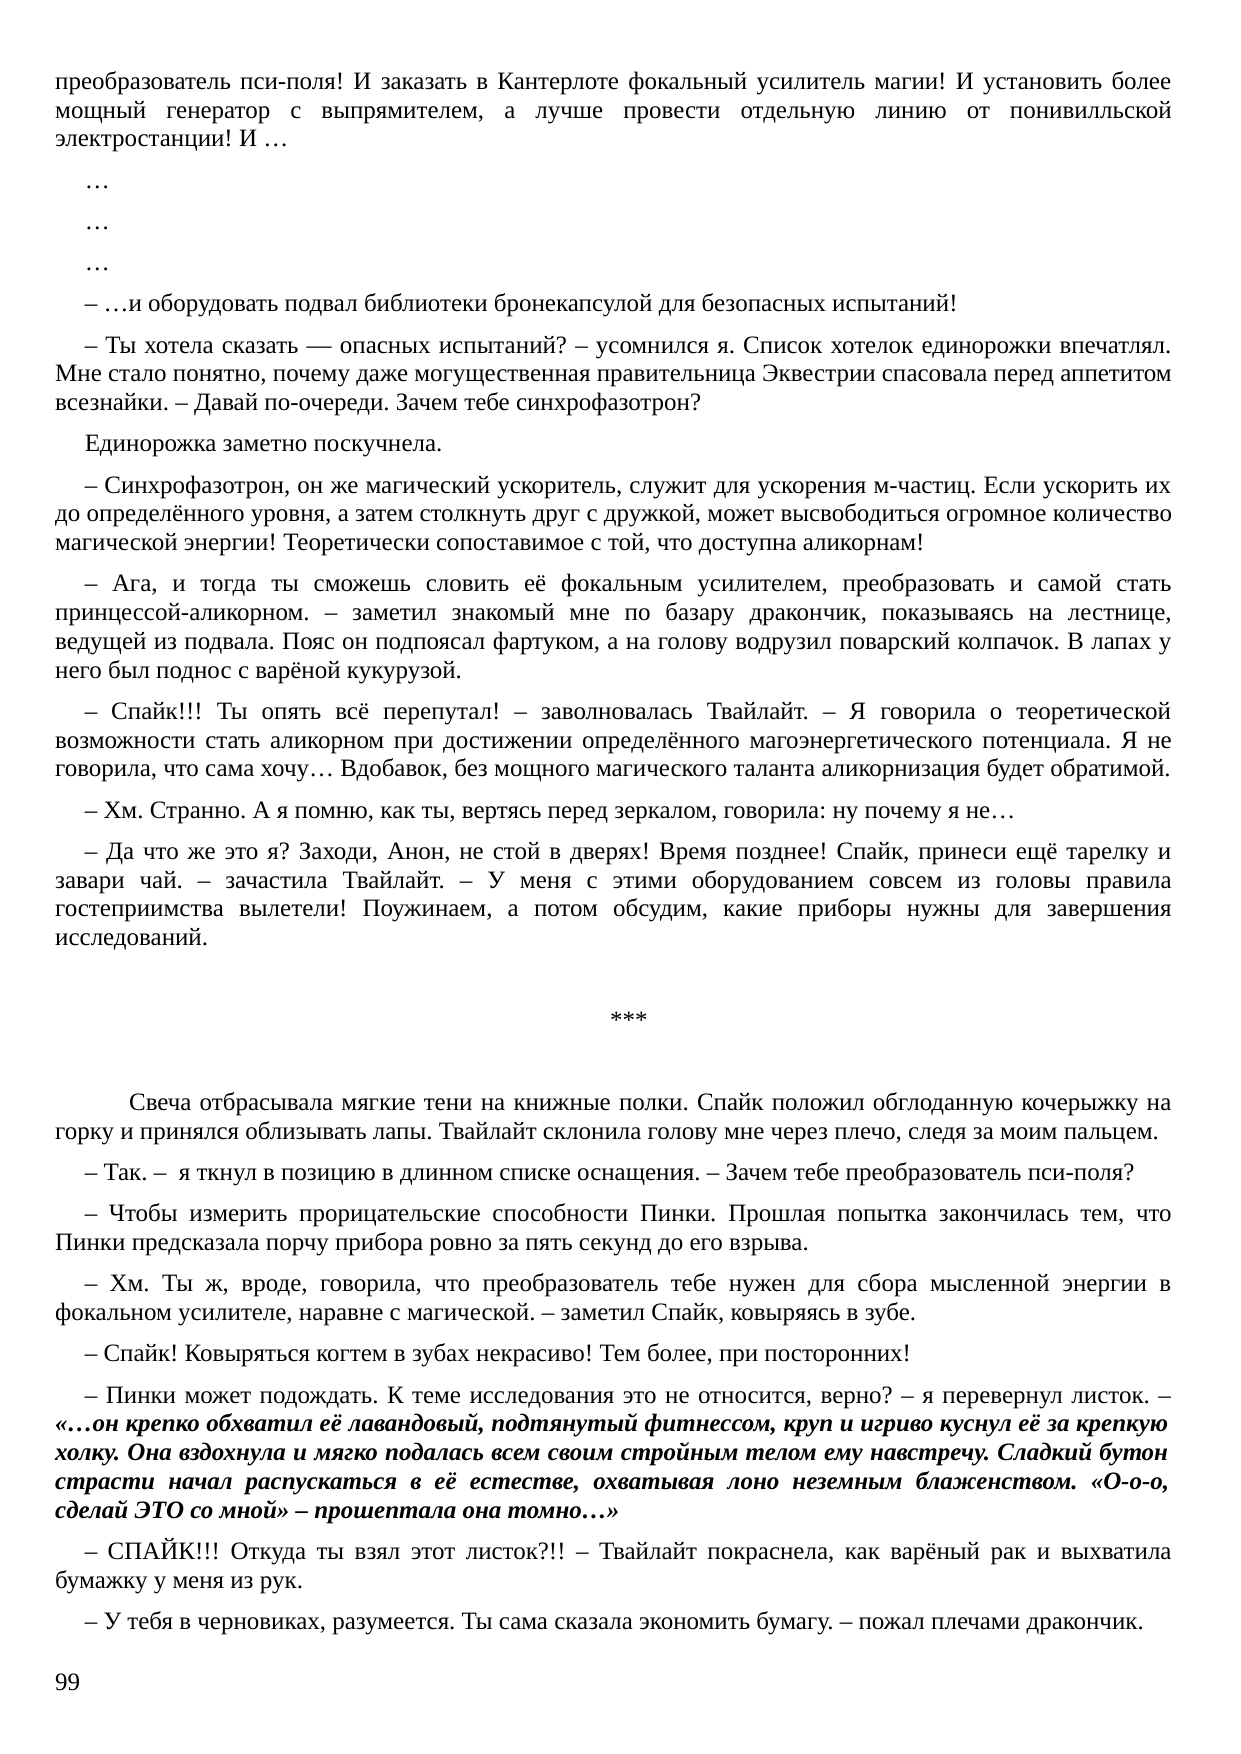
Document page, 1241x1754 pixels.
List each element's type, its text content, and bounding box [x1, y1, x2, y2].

text – У тебя в черновиках, разумеется. Ты сама сказала экономить бумагу. – пожал плечами дракончик. [55, 1606, 1173, 1635]
text – Так. – я ткнул в позицию в длинном списке оснащения. – Зачем тебе преобразователь пси-поля? [55, 1157, 1173, 1186]
text – Спайк! Ковыряться когтем в зубах некрасиво! Тем более, при посторонних! [55, 1338, 1173, 1367]
text – Пинки может подождать. К теме исследования это не относится, верно? – я перевернул листок. – «…он крепко обхватил её лавандовый, подтянутый фитнессом, круп и игриво куснул её за крепкую холку. Она вздохнула и мягко подалась всем своим стройным телом ему навстречу. Сладкий бутон страсти начал распускаться в её естестве, охватывая лоно неземным блаженством. «О-о-о, сделай ЭТО со мной» – прошептала она томно…» [55, 1380, 1173, 1523]
text – Хм. Ты ж, вроде, говорила, что преобразователь тебе нужен для сбора мысленной энергии в фокальном усилителе, наравне с магической. – заметил Спайк, ковыряясь в зубе. [55, 1268, 1173, 1326]
text … [55, 206, 1173, 235]
text – Синхрофазотрон, он же магический ускоритель, служит для ускорения м-частиц. Если ускорить их до определённого уровня, а затем столкнуть друг с дружкой, может высвободиться огромное количество магической энергии! Теоретически сопоставимое с той, что доступна аликорнам! [55, 470, 1173, 556]
text *** [55, 1005, 1173, 1033]
text – Ты хотела сказать — опасных испытаний? – усомнился я. Список хотелок единорожки впечатлял. Мне стало понятно, почему даже могущественная правительница Эквестрии спасовала перед аппетитом всезнайки. – Давай по-очереди. Зачем тебе синхрофазотрон? [55, 330, 1173, 416]
text – Спайк!!! Ты опять всё перепутал! – заволновалась Твайлайт. – Я говорила о теоретической возможности стать аликорном при достижении определённого магоэнергетического потенциала. Я не говорила, что сама хочу… Вдобавок, без мощного магического таланта аликорнизация будет обратимой. [55, 696, 1173, 782]
text Единорожка заметно поскучнела. [55, 428, 1173, 457]
text … [55, 165, 1173, 193]
text – СПАЙК!!! Откуда ты взял этот листок?!! – Твайлайт покраснела, как варёный рак и выхватила бумажку у меня из рук. [55, 1536, 1173, 1593]
text – Хм. Странно. А я помню, как ты, вертясь перед зеркалом, говорила: ну почему я не… [55, 795, 1173, 823]
text преобразователь пси-поля! И заказать в Кантерлоте фокальный усилитель магии! И установить более мощный генератор с выпрямителем, а лучше провести отдельную линию от понивилльской электростанции! И … [55, 66, 1173, 152]
text Свеча отбрасывала мягкие тени на книжные полки. Спайк положил обглоданную кочерыжку на горку и принялся облизывать лапы. Твайлайт склонила голову мне через плечо, следя за моим пальцем. [55, 1087, 1173, 1145]
text – Ага, и тогда ты сможешь словить её фокальным усилителем, преобразовать и самой стать принцессой-аликорном. – заметил знакомый мне по базару дракончик, показываясь на лестнице, ведущей из подвала. Пояс он подпоясал фартуком, а на голову водрузил поварский колпачок. В лапах у него был поднос с варёной кукурузой. [55, 568, 1173, 683]
text – Чтобы измерить прорицательские способности Пинки. Прошлая попытка закончилась тем, что Пинки предсказала порчу прибора ровно за пять секунд до его взрыва. [55, 1198, 1173, 1256]
text – Да что же это я? Заходи, Анон, не стой в дверях! Время позднее! Спайк, принеси ещё тарелку и завари чай. – зачастила Твайлайт. – У меня с этими оборудованием совсем из головы правила гостеприимства вылетели! Поужинаем, а потом обсудим, какие приборы нужны для завершения исследований. [55, 836, 1173, 951]
text … [55, 247, 1173, 276]
text – …и оборудовать подвал библиотеки бронекапсулой для безопасных испытаний! [55, 288, 1173, 317]
